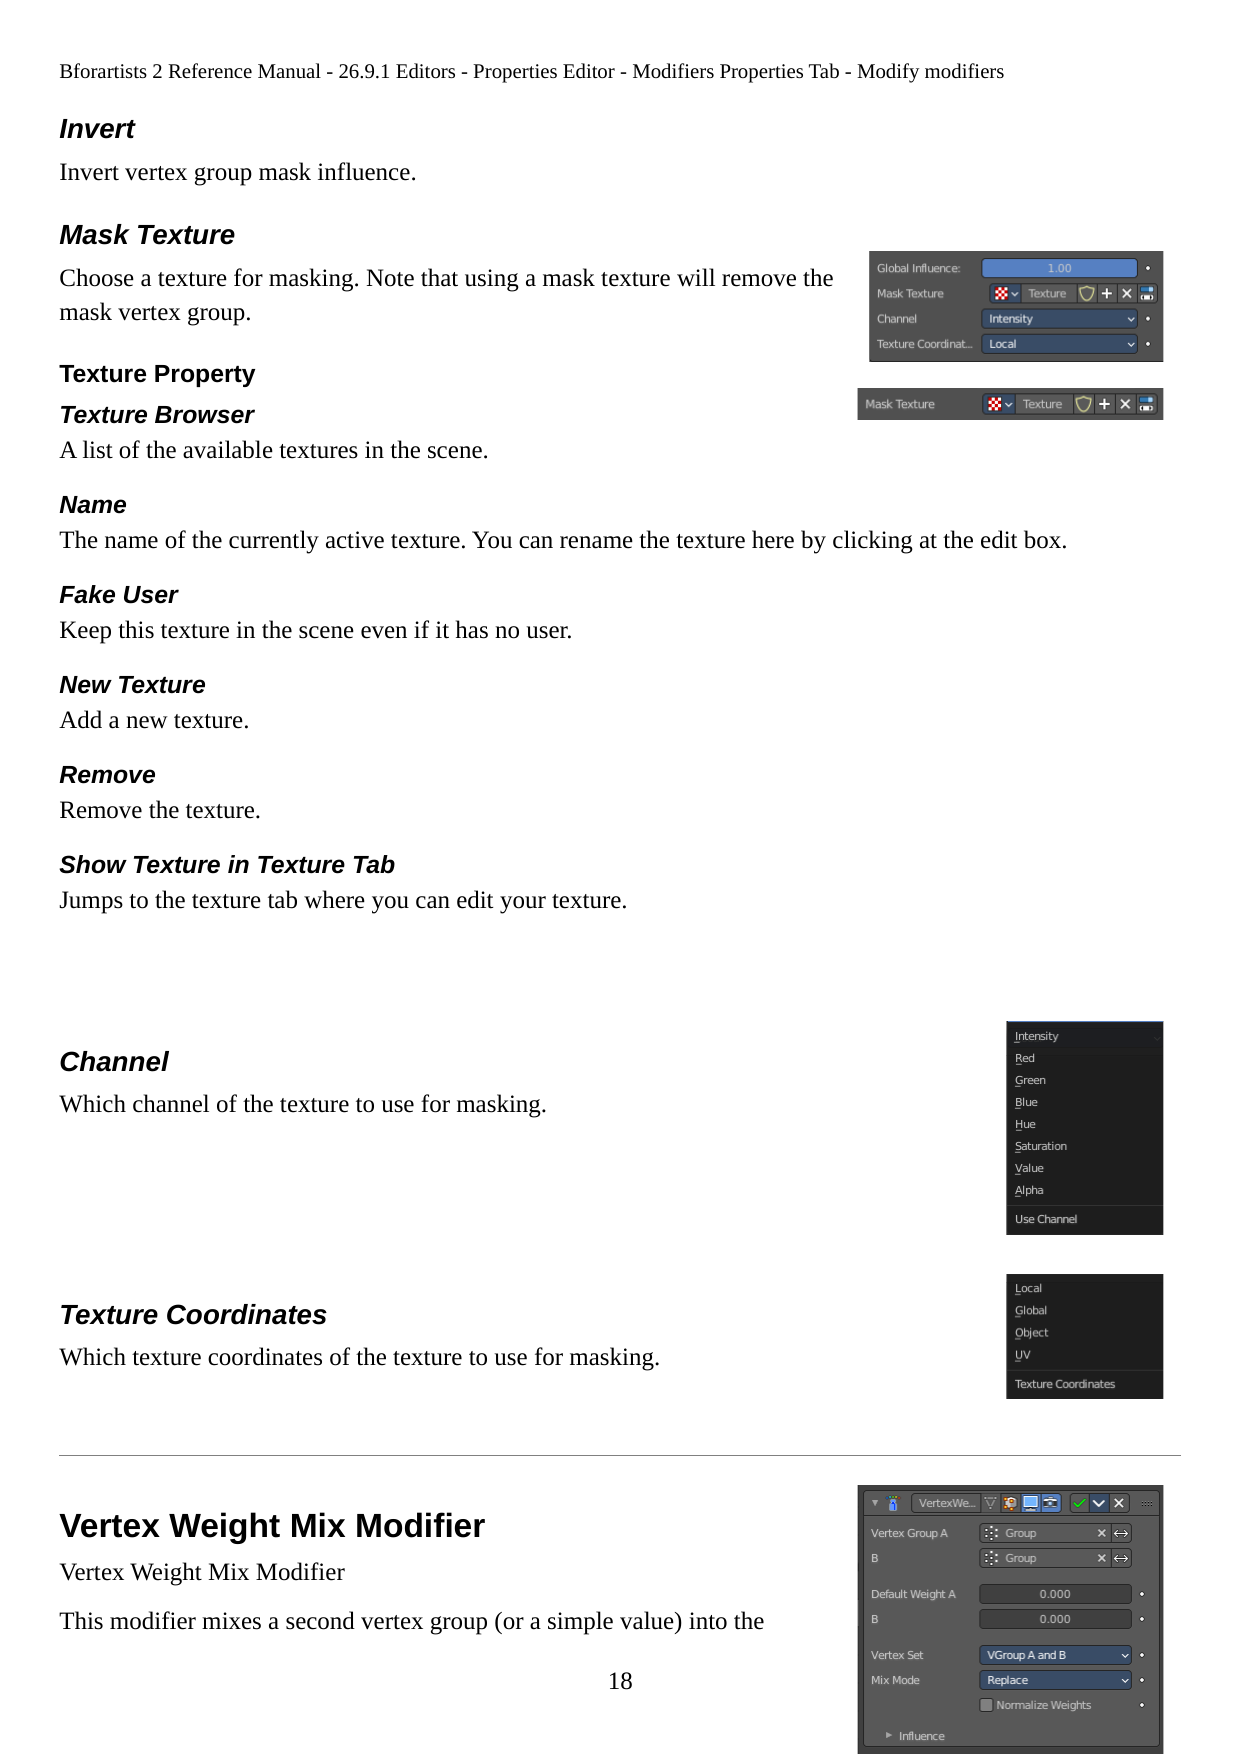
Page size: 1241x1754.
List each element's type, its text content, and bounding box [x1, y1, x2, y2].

text Add a new texture. [59, 705, 1181, 734]
subtitle Fake User [59, 580, 1181, 609]
picture [869, 251, 1164, 362]
subtitle Channel [59, 1045, 1006, 1077]
subtitle Texture Coordinates [59, 1298, 1006, 1330]
subtitle [1164, 1045, 1181, 1077]
picture [1006, 1021, 1164, 1235]
text Keep this texture in the scene even if it has no user. [59, 615, 1181, 644]
picture [857, 1485, 1164, 1754]
subtitle Mask Texture [59, 218, 1181, 250]
subtitle [1164, 1506, 1181, 1544]
subtitle Show Texture in Texture Tab [59, 851, 1181, 879]
picture [1006, 1274, 1164, 1399]
text Vertex Weight Mix Modifier [59, 1557, 857, 1586]
subtitle Vertex Weight Mix Modifier [59, 1506, 857, 1544]
subtitle Texture Property [59, 359, 1181, 387]
text Jumps to the texture tab where you can edit your texture. [59, 885, 1181, 914]
text A list of the available textures in the scene. [59, 435, 1181, 463]
subtitle Invert [59, 113, 1181, 144]
text Which channel of the texture to use for masking. [59, 1089, 1006, 1118]
subtitle Texture Browser [59, 400, 1181, 428]
text Choose a texture for masking. Note that using a mask texture will remove the mask vertex group. [59, 263, 869, 326]
text Remove the texture. [59, 795, 1181, 824]
subtitle Name [59, 490, 1181, 519]
subtitle New Texture [59, 670, 1181, 699]
text This modifier mixes a second vertex group (or a simple value) into the [59, 1606, 857, 1634]
subtitle Remove [59, 760, 1181, 789]
text Which texture coordinates of the texture to use for masking. [59, 1342, 1006, 1371]
text Invert vertex group mask influence. [59, 157, 1181, 186]
text The name of the currently active texture. You can rename the texture here by clicking at the edit box. [59, 525, 1181, 554]
subtitle [1164, 1298, 1181, 1330]
picture [857, 388, 1164, 420]
